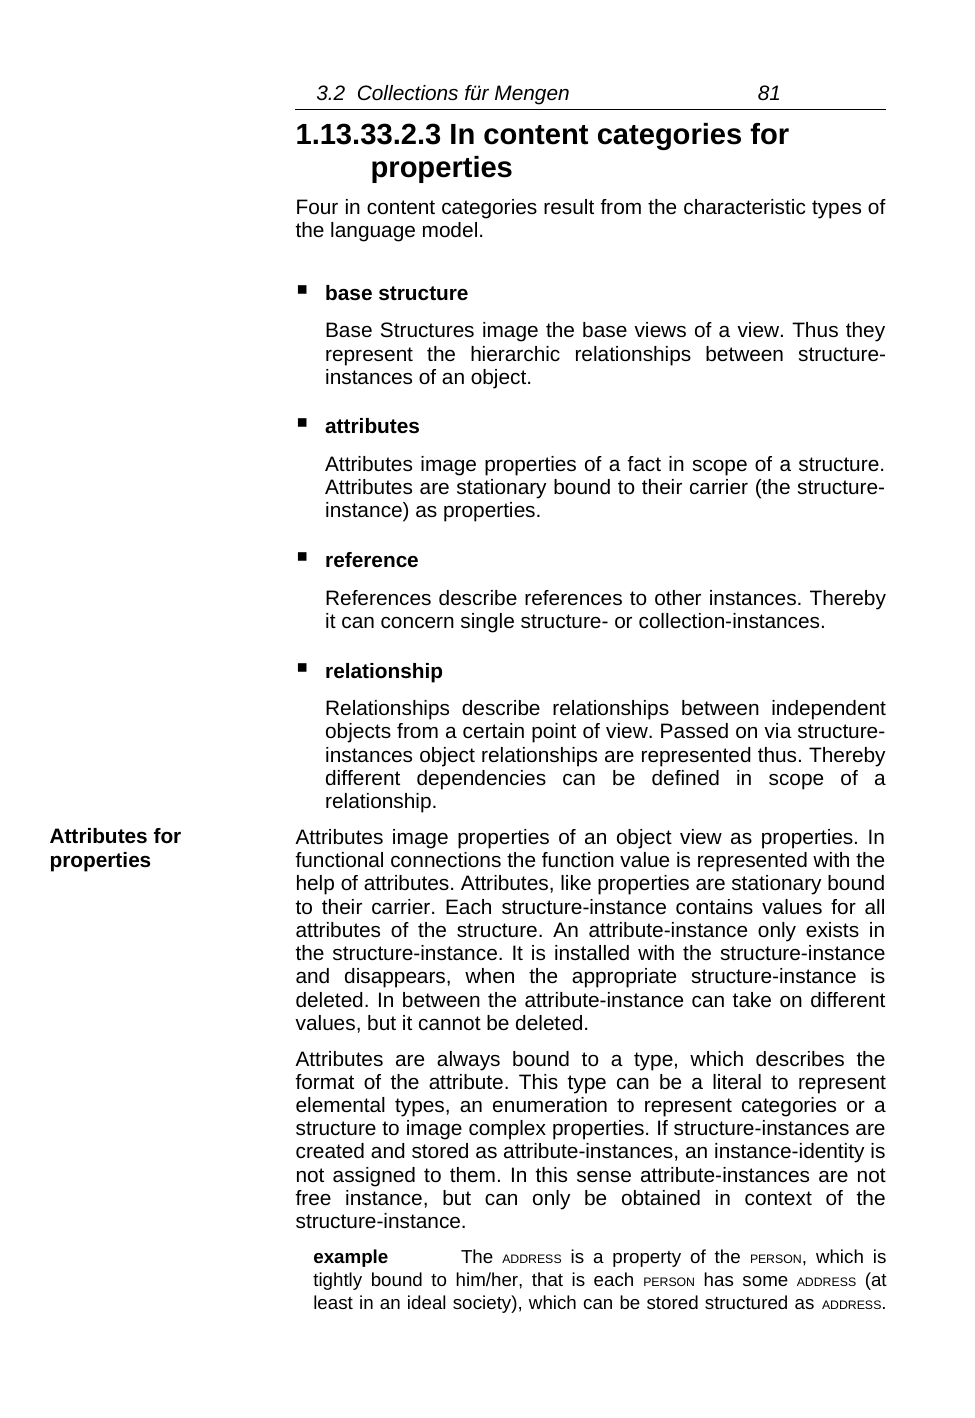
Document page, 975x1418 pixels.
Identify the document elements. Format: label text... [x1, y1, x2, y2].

text Relationships describe relationships between independent objects from a certain point of view. Passed on via structure-instances object relationships are represented thus. Thereby different dependencies can be defined in scope of a relationship. [325, 697, 886, 813]
text References describe references to other instances. Thereby it can concern single structure- or collection-instances. [325, 586, 886, 633]
list base structure [295, 280, 886, 306]
text example The address is a property of the person, which is tightly bound to him/her, that is each person has some address (at least in an ideal society), which can be stored structured as address. [313, 1245, 886, 1314]
list relationship [295, 658, 886, 684]
list attributes [295, 413, 886, 440]
text Attributes image properties of a fact in scope of a structure. Attributes are stationary bound to their carrier (the structure-instance) as properties. [325, 453, 886, 522]
text Attributes are always bound to a type, which describes the format of the attribute. This type can be a literal to represent elemental types, an enumeration to represent categories or a structure to image complex properties. If structure-instances are created and stored as attribute-instances, an instance-identity is not assigned to them. In this sense attribute-instances are not free instance, but can only be obtained in context of the structure-instance. [295, 1047, 886, 1233]
text Base Structures image the base views of a view. Thus they represent the hierarchic relationships between structure-instances of an object. [325, 319, 886, 388]
text Attributes for properties [49, 825, 269, 872]
text Attributes image properties of an object view as properties. In functional connections the function value is represented with the help of attributes. Attributes, like properties are stationary bound to their carrier. Each structure-instance contains values for all attributes of the structure. An attribute-instance only exists in the structure-instance. It is installed with the structure-instance and disappears, when the appropriate structure-instance is deleted. In between the attribute-instance can take on different values, but it cannot be deleted. [295, 826, 886, 1034]
text Four in content categories result from the characteristic types of the language model. [295, 196, 886, 242]
list reference [295, 547, 886, 574]
subtitle 3.2.3 In content categories for properties [295, 118, 886, 183]
